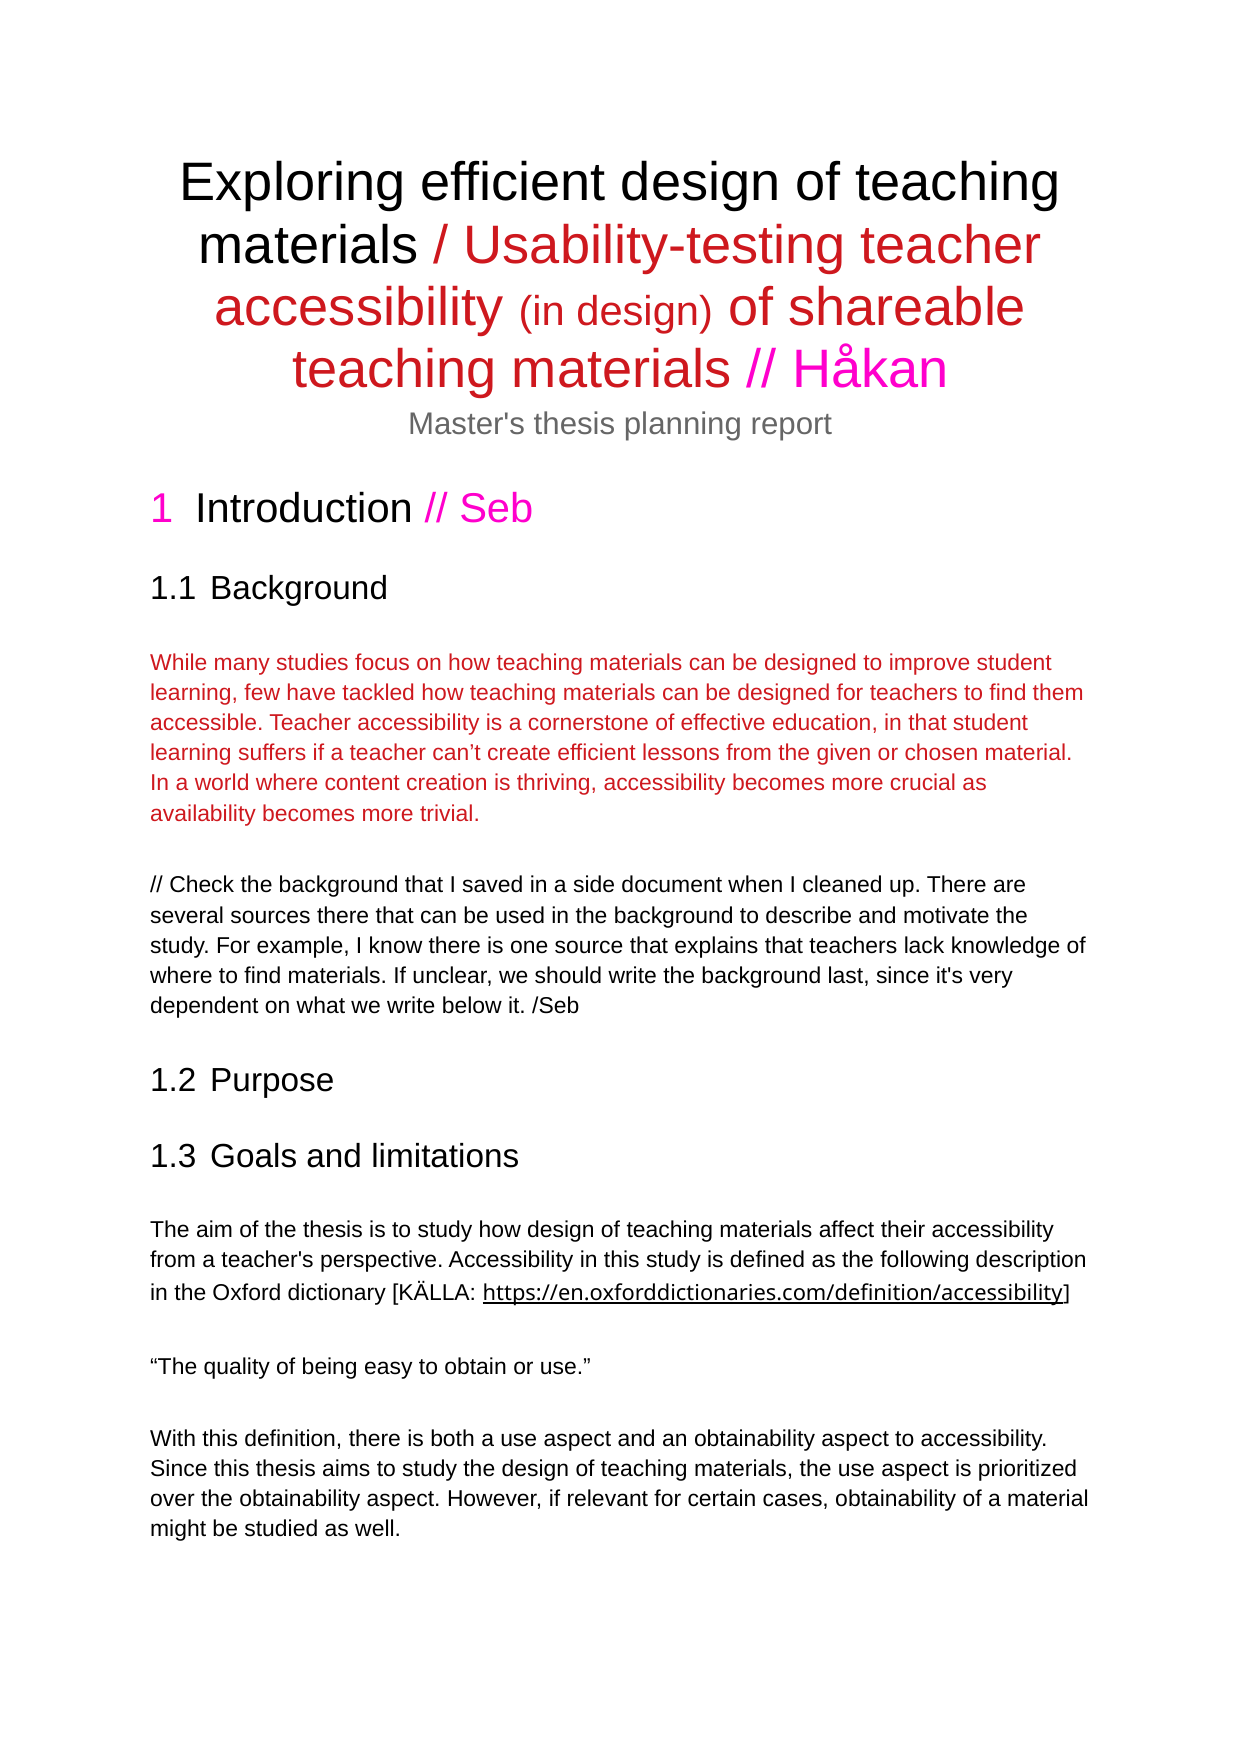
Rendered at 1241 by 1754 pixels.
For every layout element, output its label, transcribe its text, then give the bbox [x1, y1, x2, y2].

subtitle Purpose [150, 1060, 1090, 1098]
text “The quality of being easy to obtain or use.” [150, 1353, 1090, 1379]
text With this definition, there is both a use aspect and an obtainability aspect to accessibility. Since this thesis aims to study the design of teaching materials, the use aspect is prioritized over the obtainability aspect. However, if relevant for certain cases, obtainability of a material might be studied as well. [150, 1425, 1090, 1542]
subtitle Introduction // Seb [150, 483, 1090, 531]
text While many studies focus on how teaching materials can be designed to improve student learning, few have tackled how teaching materials can be designed for teachers to find them accessible. Teacher accessibility is a cornerstone of effective education, in that student learning suffers if a teacher can’t create efficient lessons from the given or chosen material. In a world where content creation is thriving, accessibility becomes more crucial as availability becomes more trivial. [150, 648, 1090, 826]
subtitle Master's thesis planning report [150, 405, 1090, 441]
text // Check the background that I saved in a side document when I cleaned up. There are several sources there that can be used in the background to describe and motivate the study. For example, I know there is one source that explains that teachers lack knowledge of where to find materials. If unclear, we should write the background last, since it's very dependent on what we write below it. /Seb [150, 871, 1090, 1019]
title Exploring efficient design of teaching materials / Usability-testing teacher accessibility (in design) of shareable teaching materials // Håkan [150, 150, 1090, 399]
subtitle Goals and limitations [150, 1136, 1090, 1174]
subtitle Background [150, 568, 1090, 607]
text The aim of the thesis is to study how design of teaching materials affect their accessibility from a teacher's perspective. Accessibility in this study is defined as the following description in the Oxford dictionary [KÄLLA: https://en.oxforddictionaries.com/definition/accessibility] [150, 1216, 1090, 1307]
